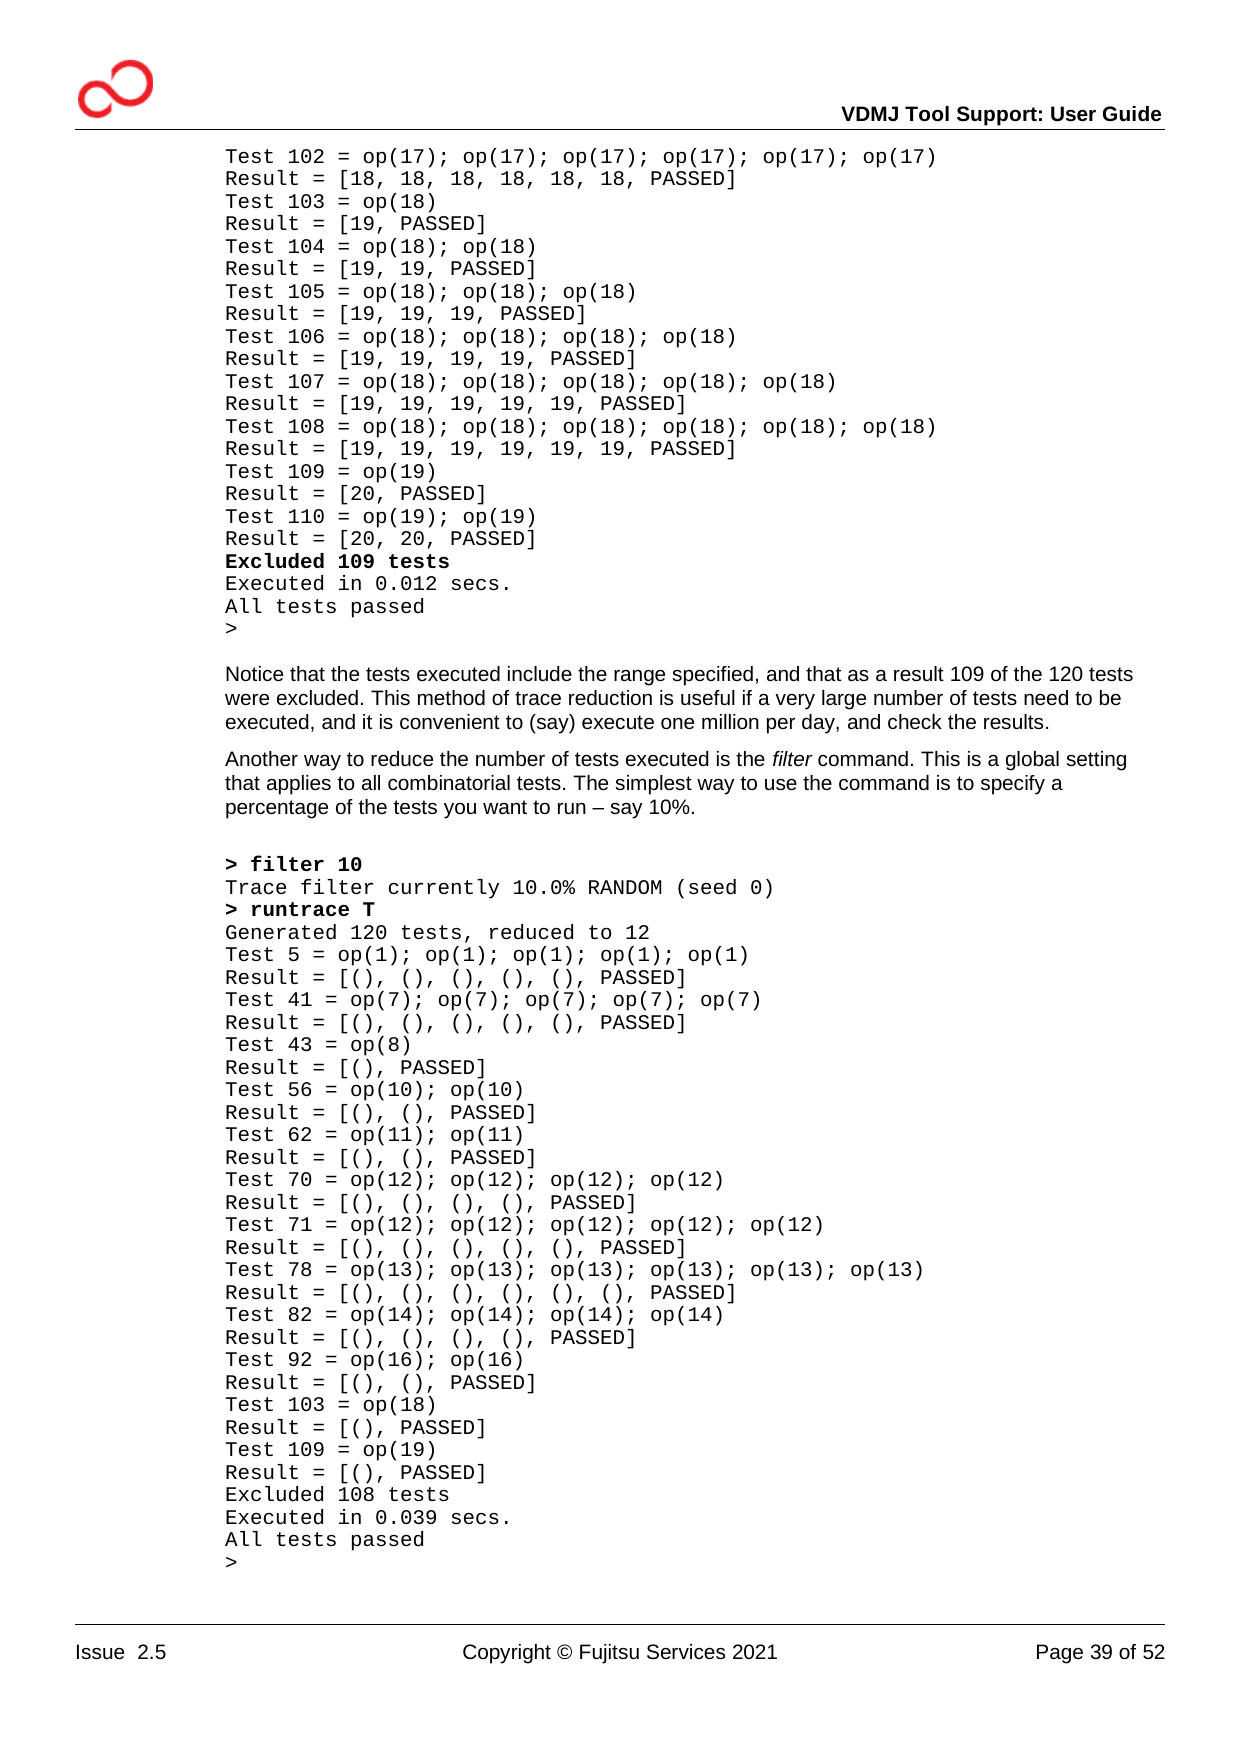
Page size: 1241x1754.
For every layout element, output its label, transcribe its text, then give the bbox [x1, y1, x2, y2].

text Trace filter currently 10.0% RANDOM (seed 0) [225, 876, 1165, 899]
text > [225, 618, 1165, 640]
text Excluded 108 tests [225, 1484, 1165, 1506]
text Result = [(), (), PASSED] [225, 1146, 1165, 1169]
text All tests passed [225, 1529, 1165, 1551]
text Result = [19, 19, 19, PASSED] [225, 303, 1165, 325]
text Test 5 = op(1); op(1); op(1); op(1); op(1) [225, 944, 1165, 966]
text Test 105 = op(18); op(18); op(18) [225, 280, 1165, 303]
text Result = [19, 19, 19, 19, 19, PASSED] [225, 393, 1165, 415]
text > [225, 1551, 1165, 1574]
text Test 103 = op(18) [225, 1394, 1165, 1416]
text Test 41 = op(7); op(7); op(7); op(7); op(7) [225, 989, 1165, 1011]
text Test 107 = op(18); op(18); op(18); op(18); op(18) [225, 370, 1165, 393]
text Executed in 0.039 secs. [225, 1506, 1165, 1529]
text Test 106 = op(18); op(18); op(18); op(18) [225, 325, 1165, 348]
text Result = [(), (), (), (), (), PASSED] [225, 966, 1165, 989]
text Generated 120 tests, reduced to 12 [225, 921, 1165, 944]
text Test 82 = op(14); op(14); op(14); op(14) [225, 1304, 1165, 1326]
text Result = [(), (), PASSED] [225, 1371, 1165, 1394]
text All tests passed [225, 595, 1165, 618]
text Result = [(), (), (), (), (), (), PASSED] [225, 1281, 1165, 1304]
text Test 62 = op(11); op(11) [225, 1124, 1165, 1146]
text Result = [(), (), (), (), PASSED] [225, 1191, 1165, 1214]
text Test 108 = op(18); op(18); op(18); op(18); op(18); op(18) [225, 415, 1165, 438]
text Test 110 = op(19); op(19) [225, 505, 1165, 528]
text Test 92 = op(16); op(16) [225, 1349, 1165, 1371]
text Result = [19, 19, 19, 19, 19, 19, PASSED] [225, 438, 1165, 460]
text Test 109 = op(19) [225, 460, 1165, 483]
text Test 56 = op(10); op(10) [225, 1079, 1165, 1101]
text > filter 10 [225, 854, 1165, 876]
text Result = [19, 19, PASSED] [225, 258, 1165, 280]
text Result = [20, 20, PASSED] [225, 528, 1165, 550]
text > runtrace T [225, 899, 1165, 921]
text Result = [(), PASSED] [225, 1461, 1165, 1484]
text Result = [19, 19, 19, 19, PASSED] [225, 348, 1165, 370]
text Result = [20, PASSED] [225, 483, 1165, 505]
text Test 71 = op(12); op(12); op(12); op(12); op(12) [225, 1214, 1165, 1236]
text Test 103 = op(18) [225, 190, 1165, 213]
text Notice that the tests executed include the range specified, and that as a result 109 of the 120 tests were excluded. This method of trace reduction is useful if a very large number of tests need to be executed, and it is convenient to (say) execute one million per day, and check the results. [225, 663, 1165, 734]
text Test 104 = op(18); op(18) [225, 235, 1165, 258]
text Result = [(), (), PASSED] [225, 1101, 1165, 1124]
text Test 43 = op(8) [225, 1034, 1165, 1056]
text Excluded 109 tests [225, 550, 1165, 573]
text Result = [(), PASSED] [225, 1056, 1165, 1079]
picture [78, 52, 153, 128]
text Test 102 = op(17); op(17); op(17); op(17); op(17); op(17) [225, 145, 1165, 168]
text Executed in 0.012 secs. [225, 573, 1165, 595]
text Result = [18, 18, 18, 18, 18, 18, PASSED] [225, 168, 1165, 190]
text Test 70 = op(12); op(12); op(12); op(12) [225, 1169, 1165, 1191]
text Result = [(), PASSED] [225, 1416, 1165, 1439]
text Result = [(), (), (), (), (), PASSED] [225, 1011, 1165, 1034]
text Test 78 = op(13); op(13); op(13); op(13); op(13); op(13) [225, 1259, 1165, 1281]
text Result = [(), (), (), (), (), PASSED] [225, 1236, 1165, 1259]
text Test 109 = op(19) [225, 1439, 1165, 1461]
text Result = [(), (), (), (), PASSED] [225, 1326, 1165, 1349]
text Another way to reduce the number of tests executed is the filter command. This is a global setting that applies to all combinatorial tests. The simplest way to use the command is to specify a percentage of the tests you want to run – say 10%. [225, 747, 1165, 819]
text Result = [19, PASSED] [225, 213, 1165, 235]
